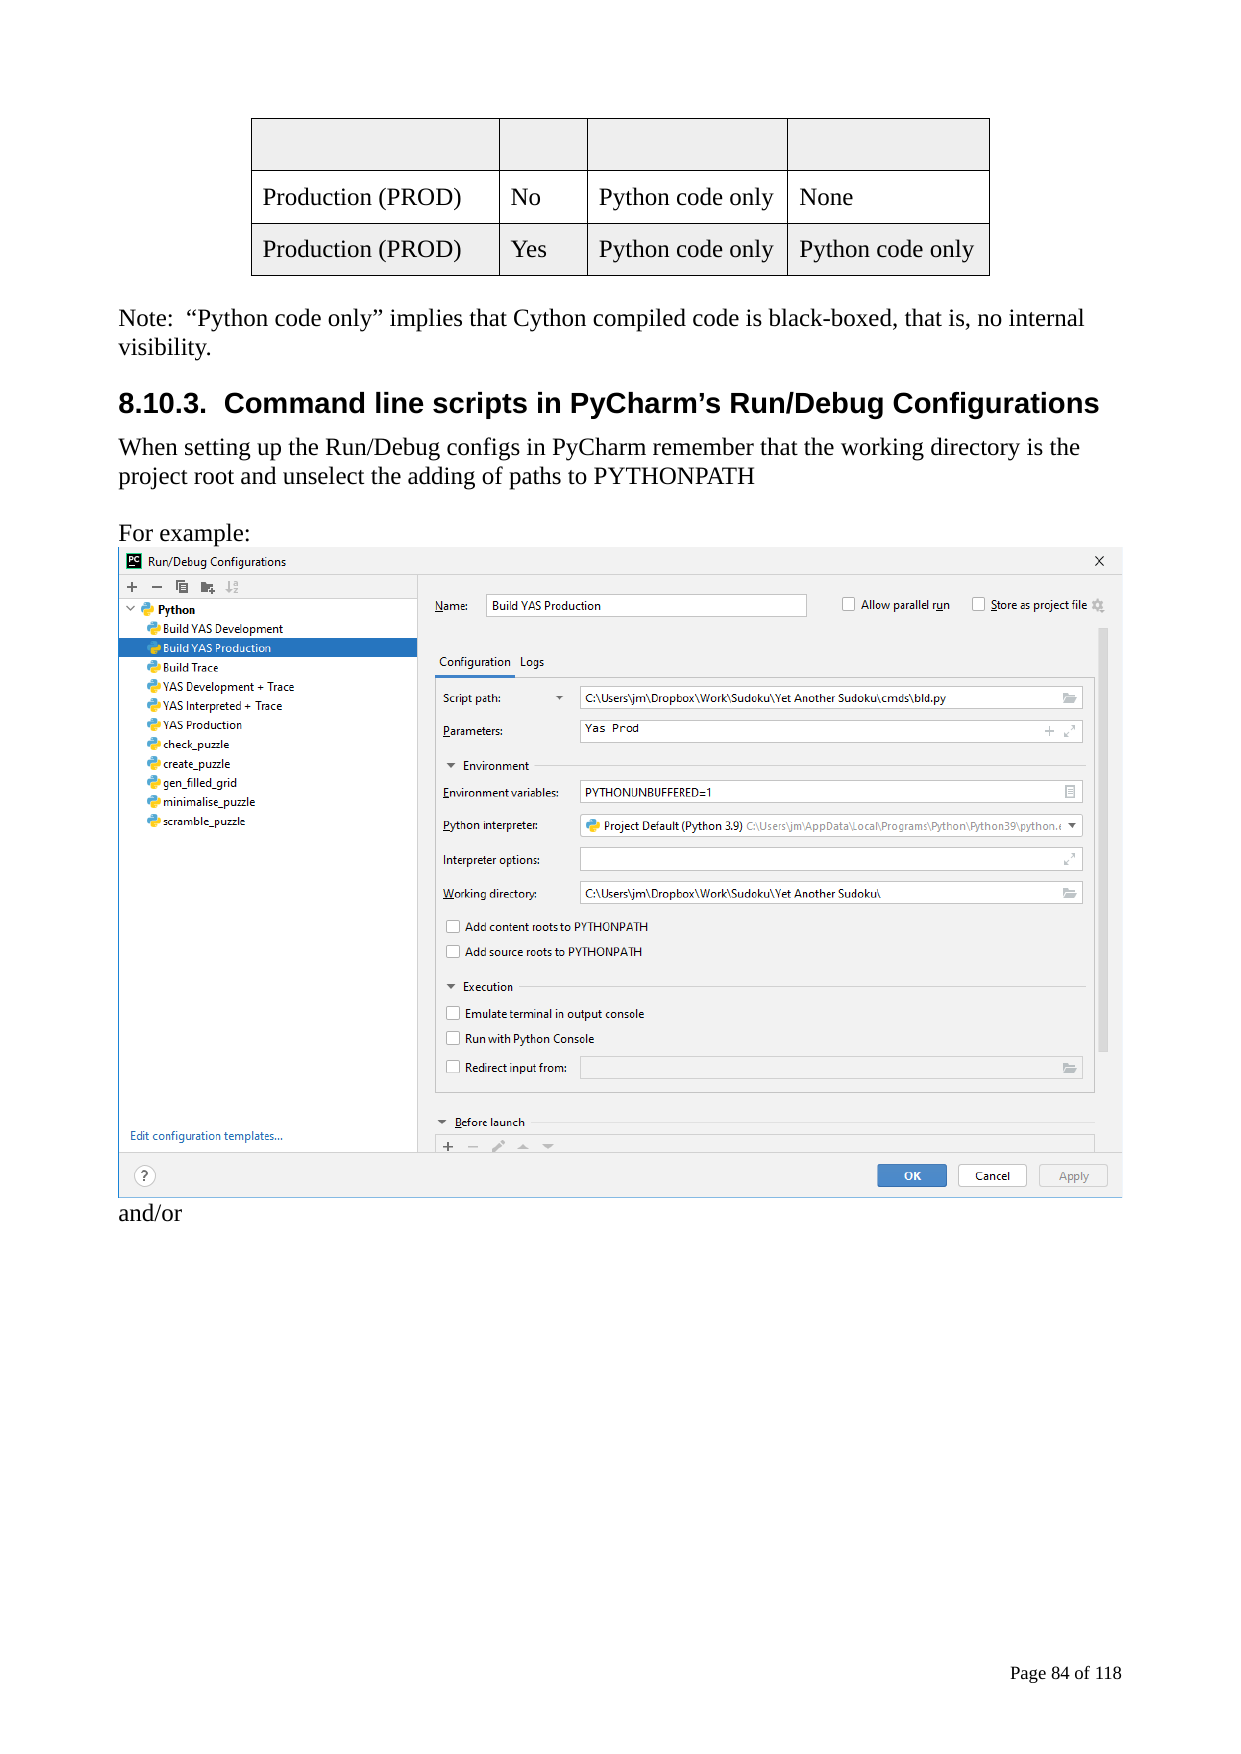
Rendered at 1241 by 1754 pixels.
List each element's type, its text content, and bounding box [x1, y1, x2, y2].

table_cell Production (PROD) [252, 171, 499, 222]
table_cell Python code only [588, 224, 787, 275]
table_cell [252, 119, 499, 170]
subtitle Command line scripts in PyCharm’s Run/Debug Configurations [118, 386, 1122, 419]
table_cell [588, 119, 787, 170]
text For example: [118, 518, 1122, 547]
table_cell Python code only [588, 171, 787, 222]
text Note: “Python code only” implies that Cython compiled code is black-boxed, that is, no internal visibility. [118, 303, 1122, 361]
table_cell [788, 119, 989, 170]
picture [118, 547, 1123, 1198]
text and/or [118, 1198, 1122, 1227]
table_cell [500, 119, 587, 170]
table_cell No [500, 171, 587, 222]
table_cell Python code only [788, 224, 989, 275]
table_cell None [788, 171, 989, 222]
text When setting up the Run/Debug configs in PyCharm remember that the working directory is the project root and unselect the adding of paths to PYTHONPATH [118, 432, 1122, 489]
table_cell Yes [500, 224, 587, 275]
table_cell Production (PROD) [252, 224, 499, 275]
